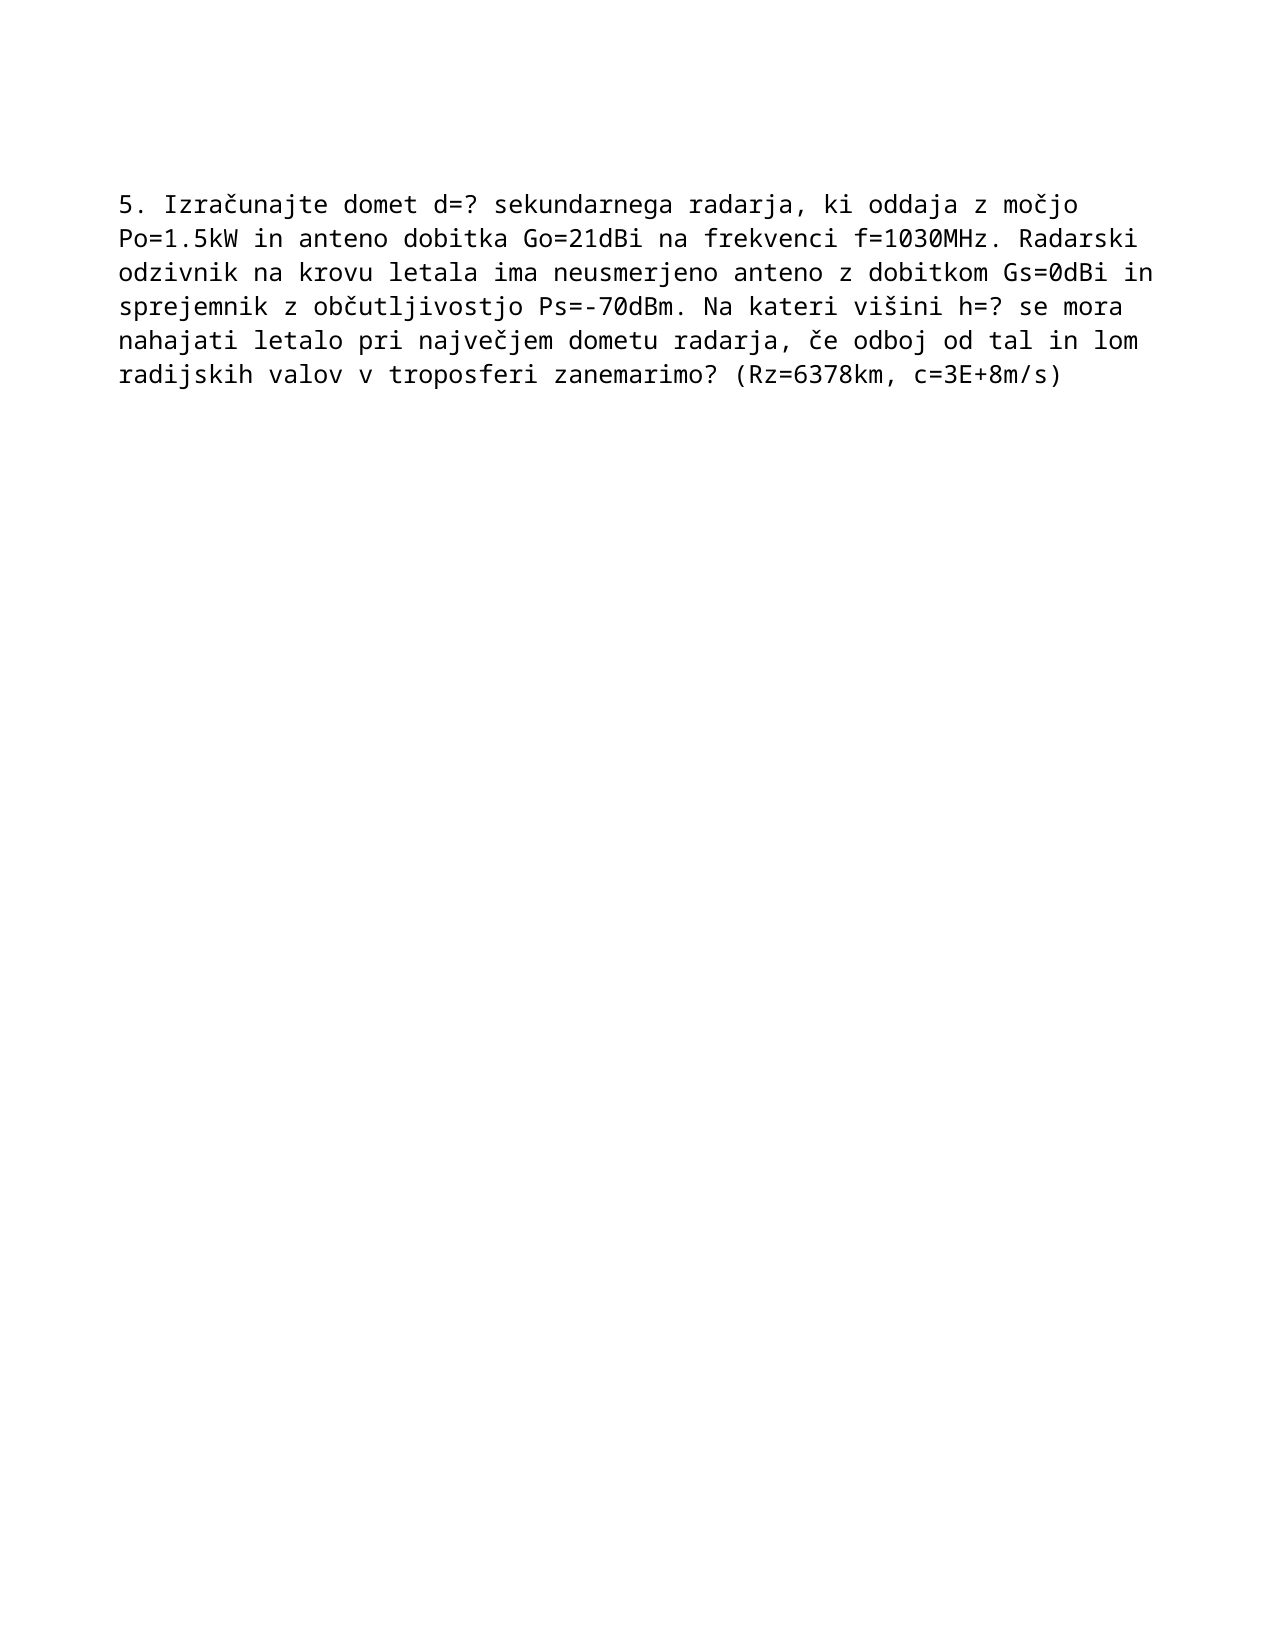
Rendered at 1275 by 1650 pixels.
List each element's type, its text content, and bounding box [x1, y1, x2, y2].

text 5. Izračunajte domet d=? sekundarnega radarja, ki oddaja z močjo Po=1.5kW in anteno dobitka Go=21dBi na frekvenci f=1030MHz. Radarski odzivnik na krovu letala ima neusmerjeno anteno z dobitkom Gs=0dBi in sprejemnik z občutljivostjo Ps=-70dBm. Na kateri višini h=? se mora nahajati letalo pri največjem dometu radarja, če odboj od tal in lom radijskih valov v troposferi zanemarimo? (Rz=6378km, c=3E+8m/s) [118, 186, 1157, 391]
